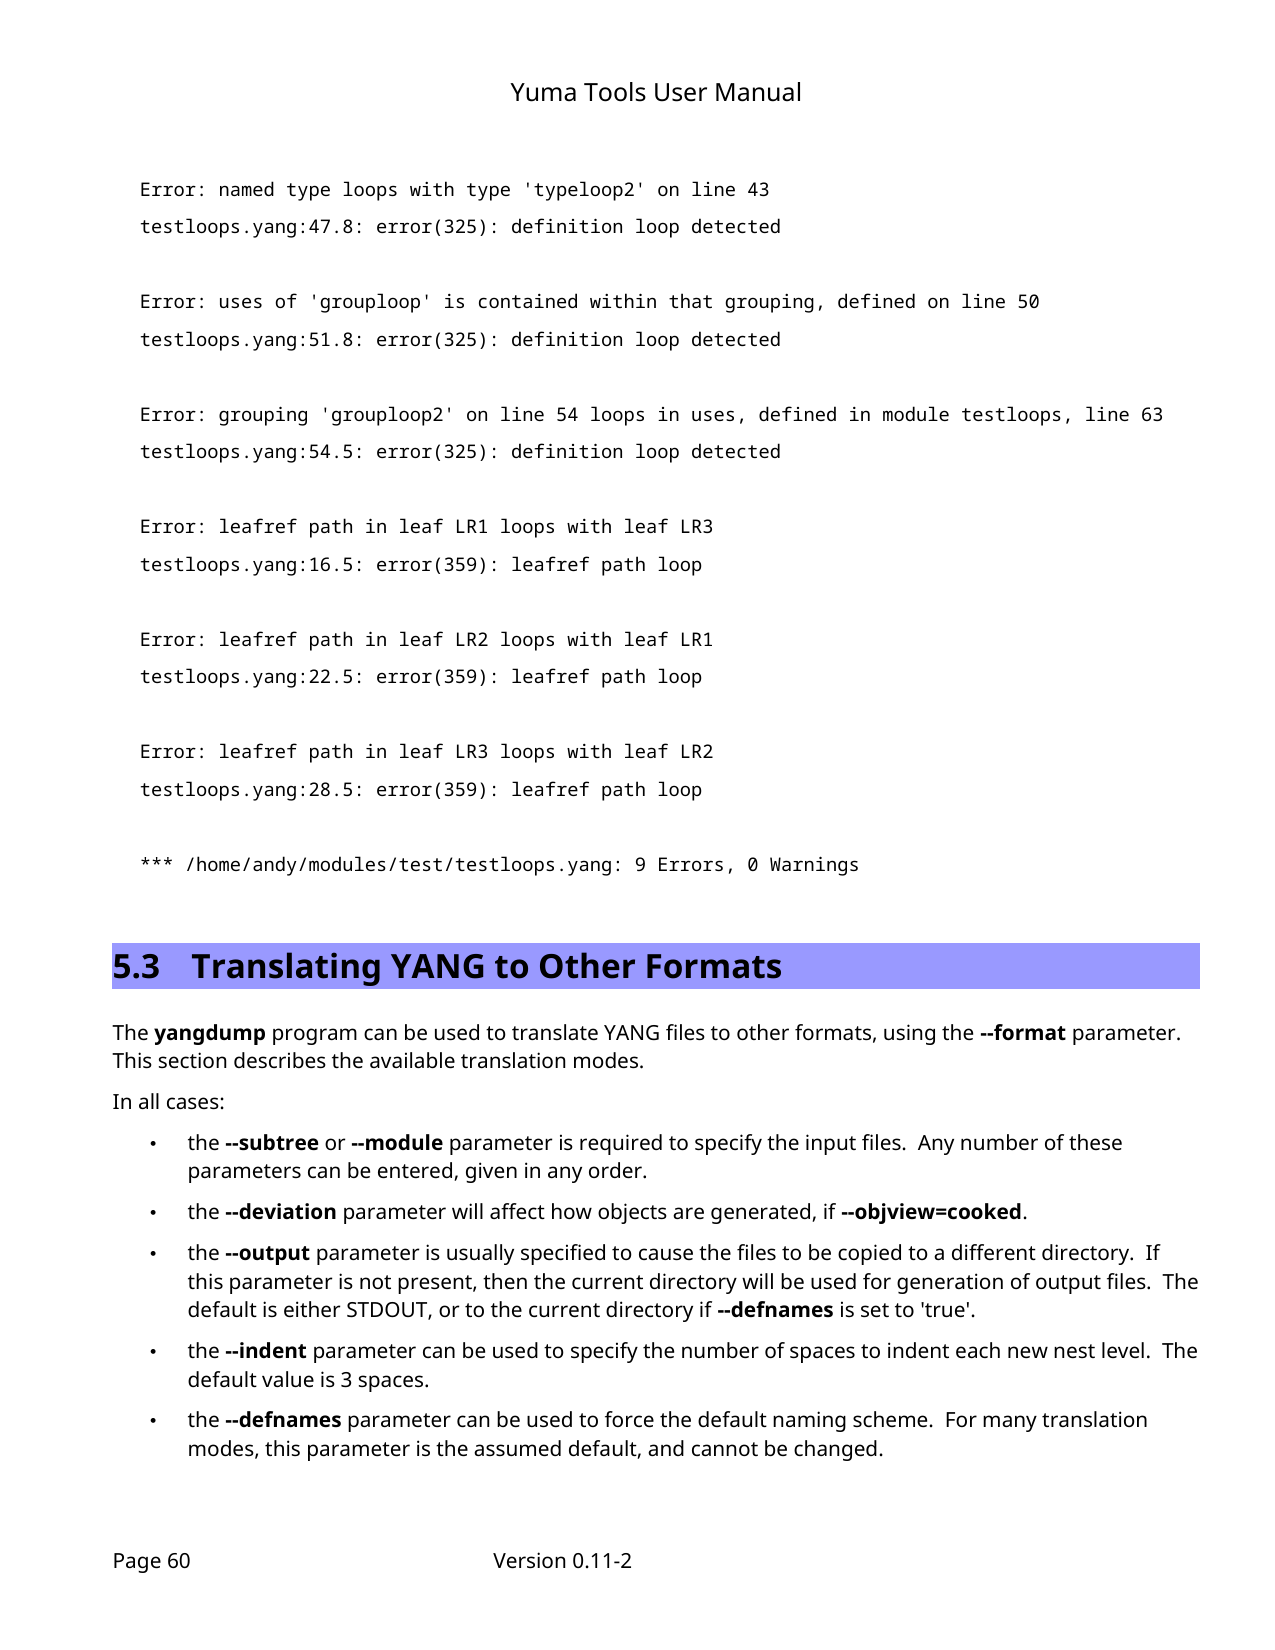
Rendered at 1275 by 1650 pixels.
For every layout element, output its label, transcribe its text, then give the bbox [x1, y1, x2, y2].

text testloops.yang:54.5: error(325): definition loop detected [139, 438, 1200, 464]
list the --defnames parameter can be used to force the default naming scheme. For many translation modes, this parameter is the assumed default, and cannot be changed. [150, 1406, 1200, 1462]
text Error: leafref path in leaf LR1 loops with leaf LR3 [139, 513, 1200, 539]
text testloops.yang:47.8: error(325): definition loop detected [139, 213, 1200, 239]
text Error: named type loops with type 'typeloop2' on line 43 [139, 176, 1200, 202]
text *** /home/andy/modules/test/testloops.yang: 9 Errors, 0 Warnings [139, 851, 1200, 877]
text In all cases: [112, 1087, 1200, 1116]
text Error: grouping 'grouploop2' on line 54 loops in uses, defined in module testloops, line 63 [139, 401, 1200, 427]
subtitle Translating YANG to Other Formats [112, 943, 1200, 989]
text The yangdump program can be used to translate YANG files to other formats, using the --format parameter. This section describes the available translation modes. [112, 1018, 1200, 1075]
text Error: uses of 'grouploop' is contained within that grouping, defined on line 50 [139, 288, 1200, 314]
text testloops.yang:28.5: error(359): leafref path loop [139, 776, 1200, 802]
list the --output parameter is usually specified to cause the files to be copied to a different directory. If this parameter is not present, then the current directory will be used for generation of output files. The default is either STDOUT, or to the current directory if --defnames is set to 'true'. [150, 1238, 1200, 1324]
text Error: leafref path in leaf LR2 loops with leaf LR1 [139, 626, 1200, 652]
list the --deviation parameter will affect how objects are generated, if --objview=cooked. [150, 1197, 1200, 1226]
text testloops.yang:22.5: error(359): leafref path loop [139, 663, 1200, 689]
list the --indent parameter can be used to specify the number of spaces to indent each new nest level. The default value is 3 spaces. [150, 1336, 1200, 1393]
text testloops.yang:16.5: error(359): leafref path loop [139, 551, 1200, 577]
text Error: leafref path in leaf LR3 loops with leaf LR2 [139, 738, 1200, 764]
text testloops.yang:51.8: error(325): definition loop detected [139, 326, 1200, 352]
list the --subtree or --module parameter is required to specify the input files. Any number of these parameters can be entered, given in any order. [150, 1128, 1200, 1185]
